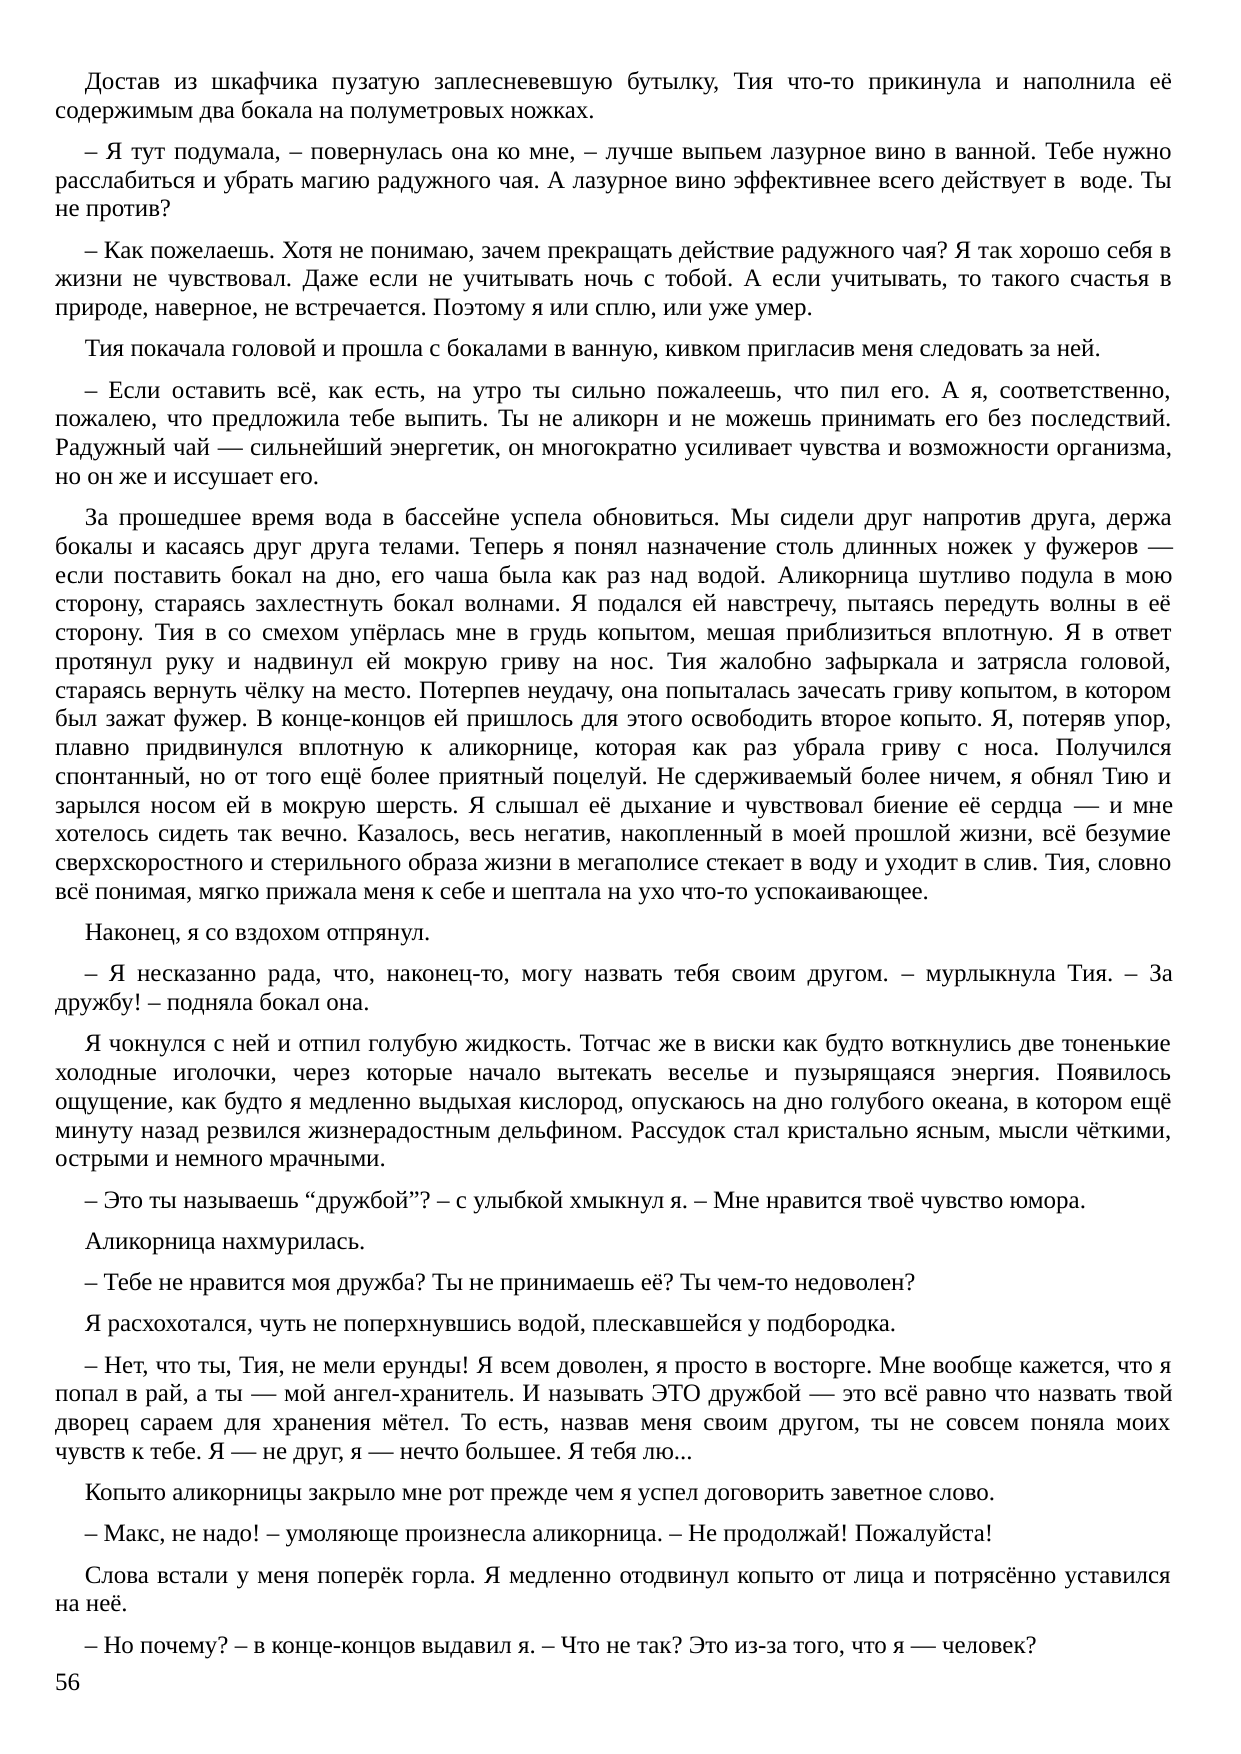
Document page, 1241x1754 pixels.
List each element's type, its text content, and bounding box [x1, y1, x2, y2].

text – Нет, что ты, Тия, не мели ерунды! Я всем доволен, я просто в восторге. Мне вообще кажется, что я попал в рай, а ты — мой ангел-хранитель. И называть ЭТО дружбой — это всё равно что назвать твой дворец сараем для хранения мётел. То есть, назвав меня своим другом, ты не совсем поняла моих чувств к тебе. Я — не друг, я — нечто большее. Я тебя лю... [55, 1350, 1173, 1465]
text Наконец, я со вздохом отпрянул. [55, 917, 1173, 946]
text Аликорница нахмурилась. [55, 1226, 1173, 1255]
text Я расхохотался, чуть не поперхнувшись водой, плескавшейся у подбородка. [55, 1308, 1173, 1337]
text Достав из шкафчика пузатую заплесневевшую бутылку, Тия что-то прикинула и наполнила её содержимым два бокала на полуметровых ножках. [55, 66, 1173, 123]
text – Если оставить всё, как есть, на утро ты сильно пожалеешь, что пил его. А я, соответственно, пожалею, что предложила тебе выпить. Ты не аликорн и не можешь принимать его без последствий. Радужный чай — сильнейший энергетик, он многократно усиливает чувства и возможности организма, но он же и иссушает его. [55, 375, 1173, 490]
text Я чокнулся с ней и отпил голубую жидкость. Тотчас же в виски как будто воткнулись две тоненькие холодные иголочки, через которые начало вытекать веселье и пузырящаяся энергия. Появилось ощущение, как будто я медленно выдыхая кислород, опускаюсь на дно голубого океана, в котором ещё минуту назад резвился жизнерадостным дельфином. Рассудок стал кристально ясным, мысли чёткими, острыми и немного мрачными. [55, 1028, 1173, 1172]
text – Но почему? – в конце-концов выдавил я. – Что не так? Это из-за того, что я — человек? [55, 1630, 1173, 1658]
text – Я тут подумала, – повернулась она ко мне, – лучше выпьем лазурное вино в ванной. Тебе нужно расслабиться и убрать магию радужного чая. А лазурное вино эффективнее всего действует в воде. Ты не против? [55, 136, 1173, 222]
text – Это ты называешь “дружбой”? – с улыбкой хмыкнул я. – Мне нравится твоё чувство юмора. [55, 1185, 1173, 1213]
text – Тебе не нравится моя дружба? Ты не принимаешь её? Ты чем-то недоволен? [55, 1267, 1173, 1296]
text – Как пожелаешь. Хотя не понимаю, зачем прекращать действие радужного чая? Я так хорошо себя в жизни не чувствовал. Даже если не учитывать ночь с тобой. А если учитывать, то такого счастья в природе, наверное, не встречается. Поэтому я или сплю, или уже умер. [55, 235, 1173, 321]
text Слова встали у меня поперёк горла. Я медленно отодвинул копыто от лица и потрясённо уставился на неё. [55, 1560, 1173, 1617]
text – Я несказанно рада, что, наконец-то, могу назвать тебя своим другом. – мурлыкнула Тия. – За дружбу! – подняла бокал она. [55, 958, 1173, 1016]
text Тия покачала головой и прошла с бокалами в ванную, кивком пригласив меня следовать за ней. [55, 333, 1173, 362]
text За прошедшее время вода в бассейне успела обновиться. Мы сидели друг напротив друга, держа бокалы и касаясь друг друга телами. Теперь я понял назначение столь длинных ножек у фужеров — если поставить бокал на дно, его чаша была как раз над водой. Аликорница шутливо подула в мою сторону, стараясь захлестнуть бокал волнами. Я подался ей навстречу, пытаясь передуть волны в её сторону. Тия в со смехом упёрлась мне в грудь копытом, мешая приблизиться вплотную. Я в ответ протянул руку и надвинул ей мокрую гриву на нос. Тия жалобно зафыркала и затрясла головой, стараясь вернуть чёлку на место. Потерпев неудачу, она попыталась зачесать гриву копытом, в котором был зажат фужер. В конце-концов ей пришлось для этого освободить второе копыто. Я, потеряв упор, плавно придвинулся вплотную к аликорнице, которая как раз убрала гриву с носа. Получился спонтанный, но от того ещё более приятный поцелуй. Не сдерживаемый более ничем, я обнял Тию и зарылся носом ей в мокрую шерсть. Я слышал её дыхание и чувствовал биение её сердца — и мне хотелось сидеть так вечно. Казалось, весь негатив, накопленный в моей прошлой жизни, всё безумие сверхскоростного и стерильного образа жизни в мегаполисе стекает в воду и уходит в слив. Тия, словно всё понимая, мягко прижала меня к себе и шептала на ухо что-то успокаивающее. [55, 502, 1173, 905]
text – Макс, не надо! – умоляюще произнесла аликорница. – Не продолжай! Пожалуйста! [55, 1518, 1173, 1547]
text Копыто аликорницы закрыло мне рот прежде чем я успел договорить заветное слово. [55, 1477, 1173, 1506]
